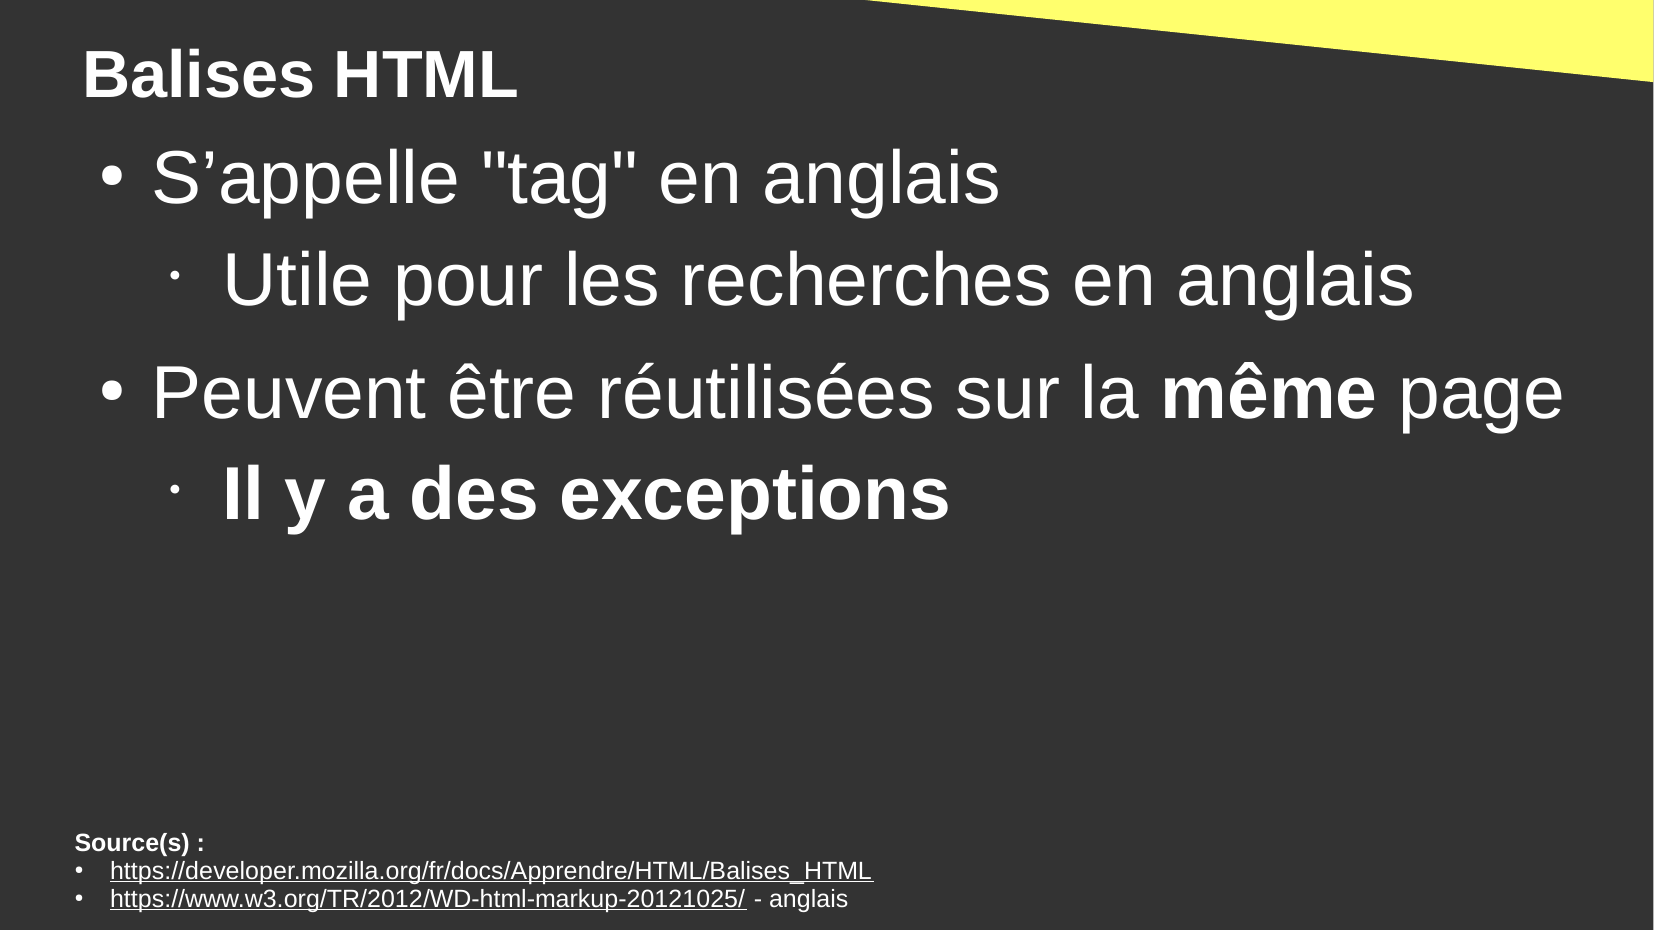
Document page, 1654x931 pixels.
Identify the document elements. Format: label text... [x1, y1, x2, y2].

text_box Source(s) : https://developer.mozilla.org/fr/docs/Apprendre/HTML/Balises_HTML https://www.w3.org/TR/2012/WD-html-markup-20121025/ - anglais [59, 821, 1545, 921]
title Balises HTML [82, 36, 1571, 114]
text_box [865, 0, 1654, 83]
list S’appelle "tag" en anglais Utile pour les recherches en anglais Peuvent être réutilisées sur la même page Il y a des exceptions [80, 135, 1620, 709]
